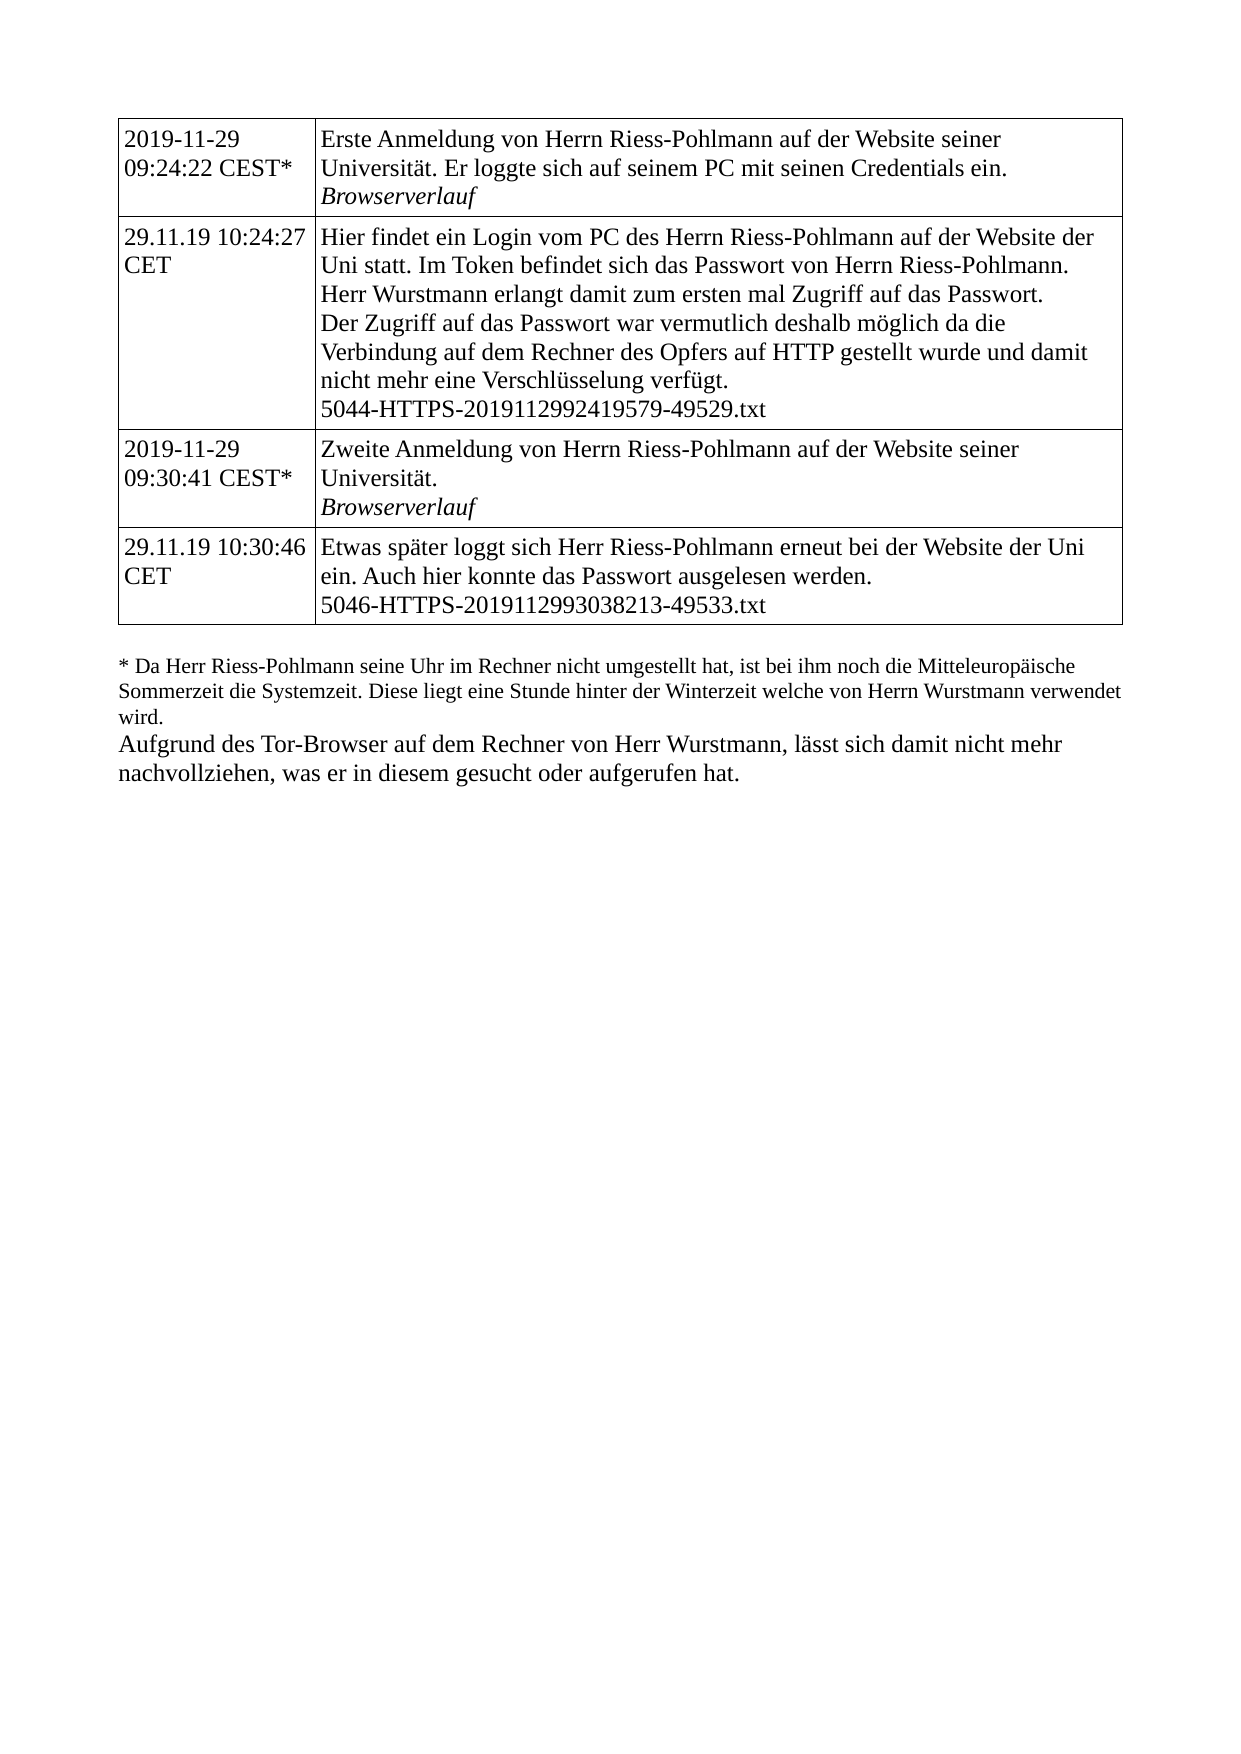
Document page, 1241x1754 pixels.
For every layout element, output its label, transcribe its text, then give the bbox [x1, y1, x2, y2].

text Aufgrund des Tor-Browser auf dem Rechner von Herr Wurstmann, lässt sich damit nicht mehr nachvollziehen, was er in diesem gesucht oder aufgerufen hat. [118, 729, 1122, 786]
table_cell Zweite Anmeldung von Herrn Riess-Pohlmann auf der Website seiner Universität. Browserverlauf [316, 430, 1122, 527]
table_cell 2019-11-29 09:24:22 CEST* [119, 119, 315, 216]
table_cell Etwas später loggt sich Herr Riess-Pohlmann erneut bei der Website der Uni ein. Auch hier konnte das Passwort ausgelesen werden. 5046-HTTPS-2019112993038213-49533.txt [316, 528, 1122, 624]
table_cell 29.11.19 10:24:27 CET [119, 217, 315, 429]
table_cell 2019-11-29 09:30:41 CEST* [119, 430, 315, 527]
table_cell 29.11.19 10:30:46 CET [119, 528, 315, 624]
table_cell Erste Anmeldung von Herrn Riess-Pohlmann auf der Website seiner Universität. Er loggte sich auf seinem PC mit seinen Credentials ein. Browserverlauf [316, 119, 1122, 216]
table_cell Hier findet ein Login vom PC des Herrn Riess-Pohlmann auf der Website der Uni statt. Im Token befindet sich das Passwort von Herrn Riess-Pohlmann. Herr Wurstmann erlangt damit zum ersten mal Zugriff auf das Passwort. Der Zugriff auf das Passwort war vermutlich deshalb möglich da die Verbindung auf dem Rechner des Opfers auf HTTP gestellt wurde und damit nicht mehr eine Verschlüsselung verfügt. 5044-HTTPS-2019112992419579-49529.txt [316, 217, 1122, 429]
text * Da Herr Riess-Pohlmann seine Uhr im Rechner nicht umgestellt hat, ist bei ihm noch die Mitteleuropäische Sommerzeit die Systemzeit. Diese liegt eine Stunde hinter der Winterzeit welche von Herrn Wurstmann verwendet wird. [118, 653, 1122, 729]
